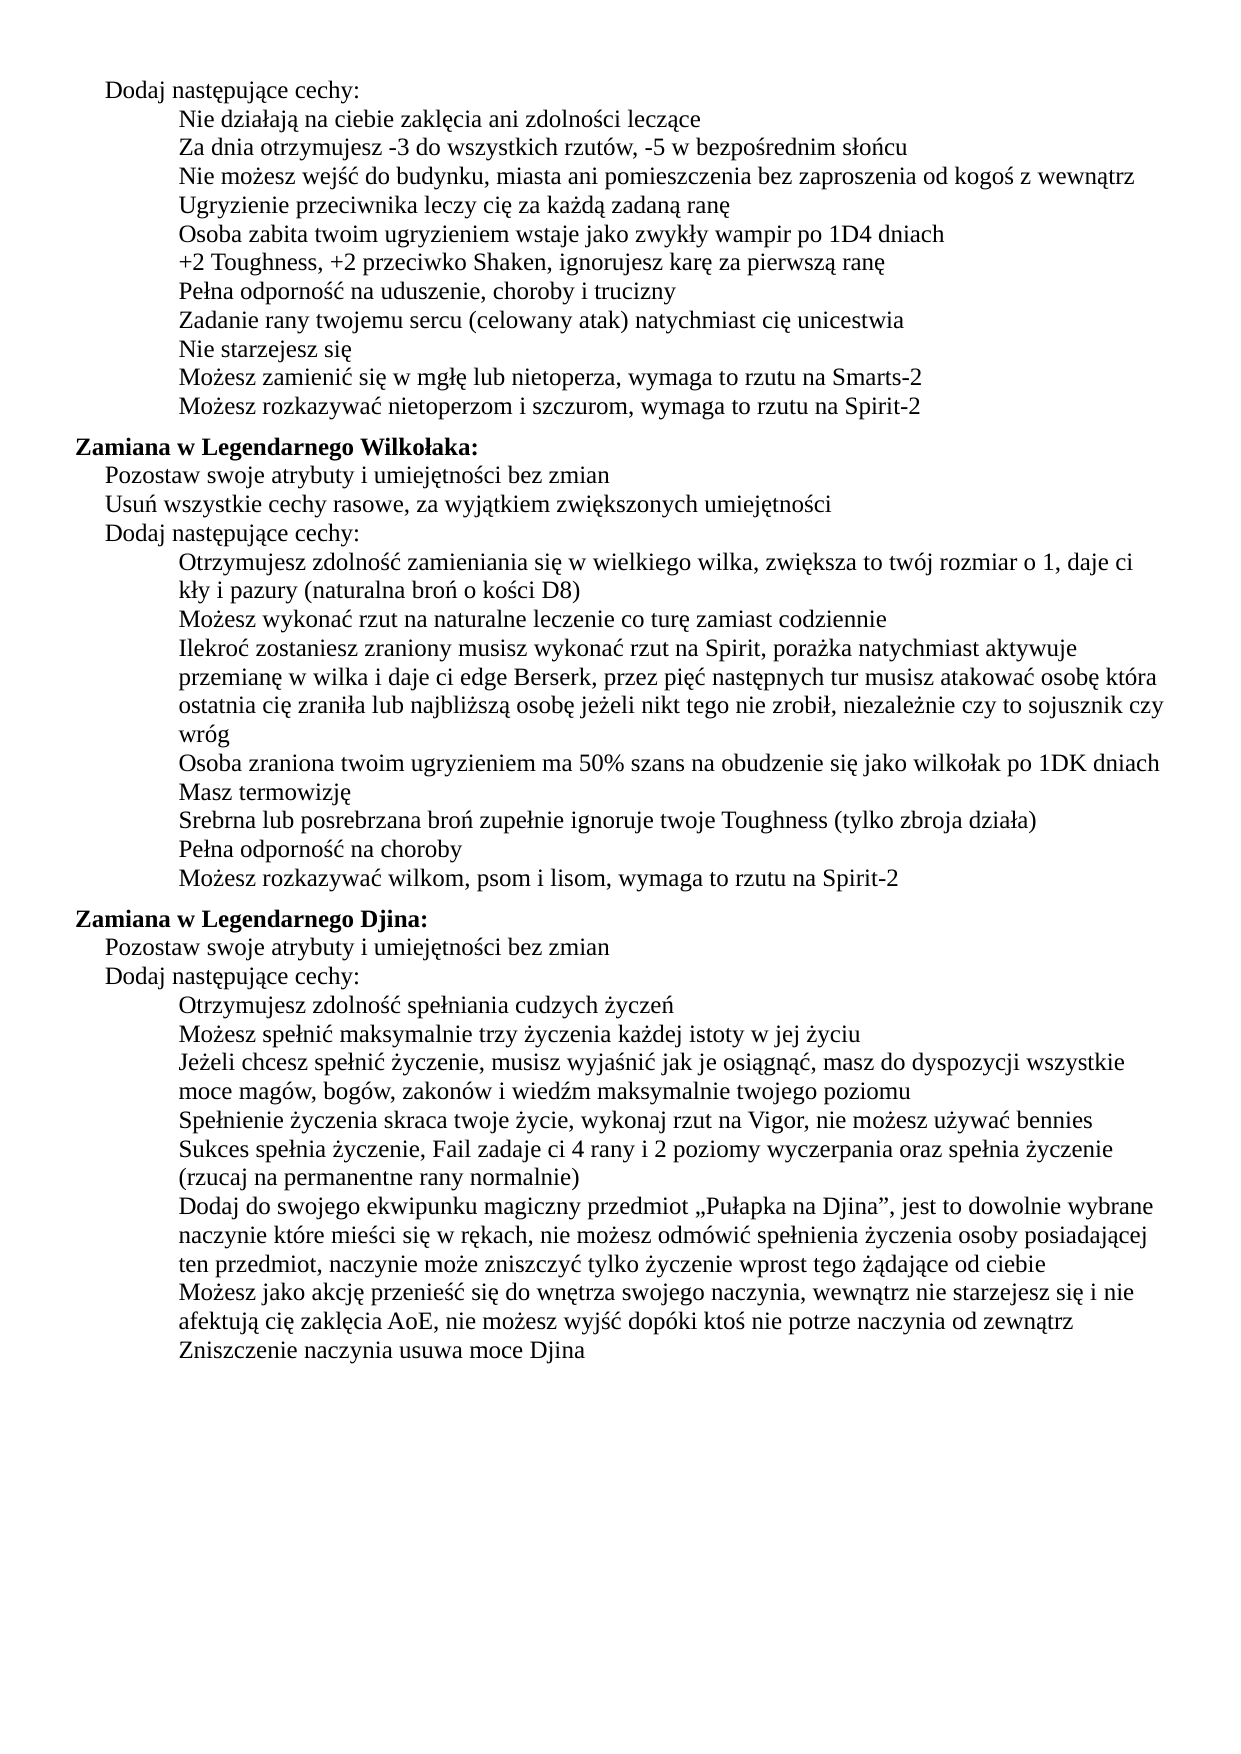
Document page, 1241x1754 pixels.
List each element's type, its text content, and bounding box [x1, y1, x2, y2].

text Zamiana w Legendarnego Wilkołaka: Pozostaw swoje atrybuty i umiejętności bez zmian Usuń wszystkie cechy rasowe, za wyjątkiem zwiększonych umiejętności Dodaj następujące cechy: Otrzymujesz zdolność zamieniania się w wielkiego wilka, zwiększa to twój rozmiar o 1, daje ci kły i pazury (naturalna broń o kości D8) Możesz wykonać rzut na naturalne leczenie co turę zamiast codziennie Ilekroć zostaniesz zraniony musisz wykonać rzut na Spirit, porażka natychmiast aktywuje przemianę w wilka i daje ci edge Berserk, przez pięć następnych tur musisz atakować osobę która ostatnia cię zraniła lub najbliższą osobę jeżeli nikt tego nie zrobił, niezależnie czy to sojusznik czy wróg Osoba zraniona twoim ugryzieniem ma 50% szans na obudzenie się jako wilkołak po 1DK dniach Masz termowizję Srebrna lub posrebrzana broń zupełnie ignoruje twoje Toughness (tylko zbroja działa) Pełna odporność na choroby Możesz rozkazywać wilkom, psom i lisom, wymaga to rzutu na Spirit-2 [75, 432, 1165, 892]
text Dodaj następujące cechy: Nie działają na ciebie zaklęcia ani zdolności leczące Za dnia otrzymujesz -3 do wszystkich rzutów, -5 w bezpośrednim słońcu Nie możesz wejść do budynku, miasta ani pomieszczenia bez zaproszenia od kogoś z wewnątrz Ugryzienie przeciwnika leczy cię za każdą zadaną ranę Osoba zabita twoim ugryzieniem wstaje jako zwykły wampir po 1D4 dniach +2 Toughness, +2 przeciwko Shaken, ignorujesz karę za pierwszą ranę Pełna odporność na uduszenie, choroby i trucizny Zadanie rany twojemu sercu (celowany atak) natychmiast cię unicestwia Nie starzejesz się Możesz zamienić się w mgłę lub nietoperza, wymaga to rzutu na Smarts-2 Możesz rozkazywać nietoperzom i szczurom, wymaga to rzutu na Spirit-2 [75, 75, 1165, 420]
text Zamiana w Legendarnego Djina: Pozostaw swoje atrybuty i umiejętności bez zmian Dodaj następujące cechy: Otrzymujesz zdolność spełniania cudzych życzeń Możesz spełnić maksymalnie trzy życzenia każdej istoty w jej życiu Jeżeli chcesz spełnić życzenie, musisz wyjaśnić jak je osiągnąć, masz do dyspozycji wszystkie moce magów, bogów, zakonów i wiedźm maksymalnie twojego poziomu Spełnienie życzenia skraca twoje życie, wykonaj rzut na Vigor, nie możesz używać bennies Sukces spełnia życzenie, Fail zadaje ci 4 rany i 2 poziomy wyczerpania oraz spełnia życzenie (rzucaj na permanentne rany normalnie) Dodaj do swojego ekwipunku magiczny przedmiot „Pułapka na Djina”, jest to dowolnie wybrane naczynie które mieści się w rękach, nie możesz odmówić spełnienia życzenia osoby posiadającej ten przedmiot, naczynie może zniszczyć tylko życzenie wprost tego żądające od ciebie Możesz jako akcję przenieść się do wnętrza swojego naczynia, wewnątrz nie starzejesz się i nie afektują cię zaklęcia AoE, nie możesz wyjść dopóki ktoś nie potrze naczynia od zewnątrz Zniszczenie naczynia usuwa moce Djina [75, 904, 1165, 1364]
